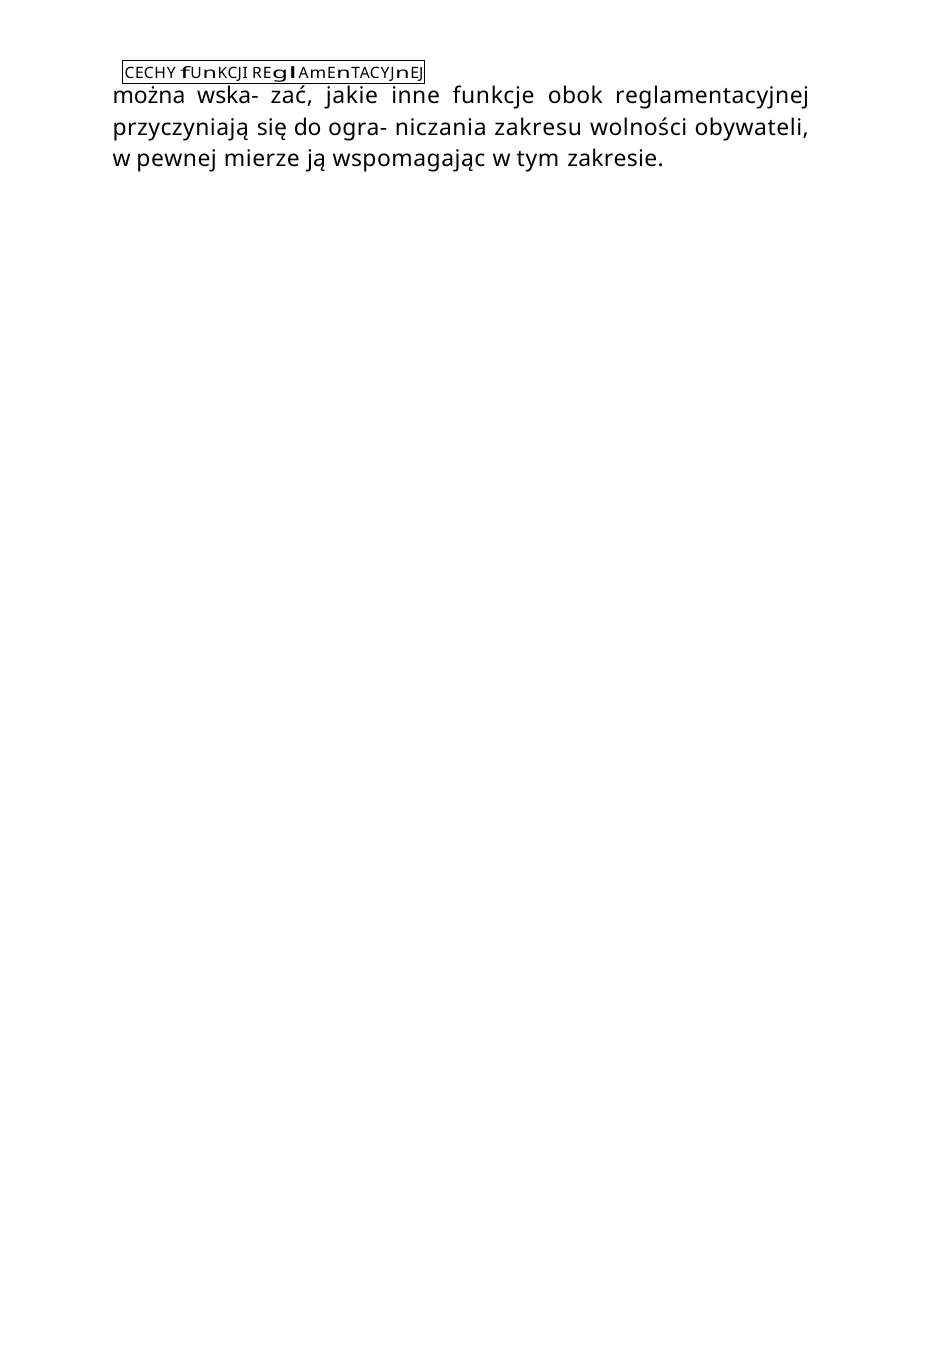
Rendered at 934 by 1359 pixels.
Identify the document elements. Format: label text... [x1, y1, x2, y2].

text można wska- zać, jakie inne funkcje obok reglamentacyjnej przyczyniają się do ogra- niczania zakresu wolności obywateli, w pewnej mierze ją wspomagając w tym zakresie. [112, 79, 809, 173]
